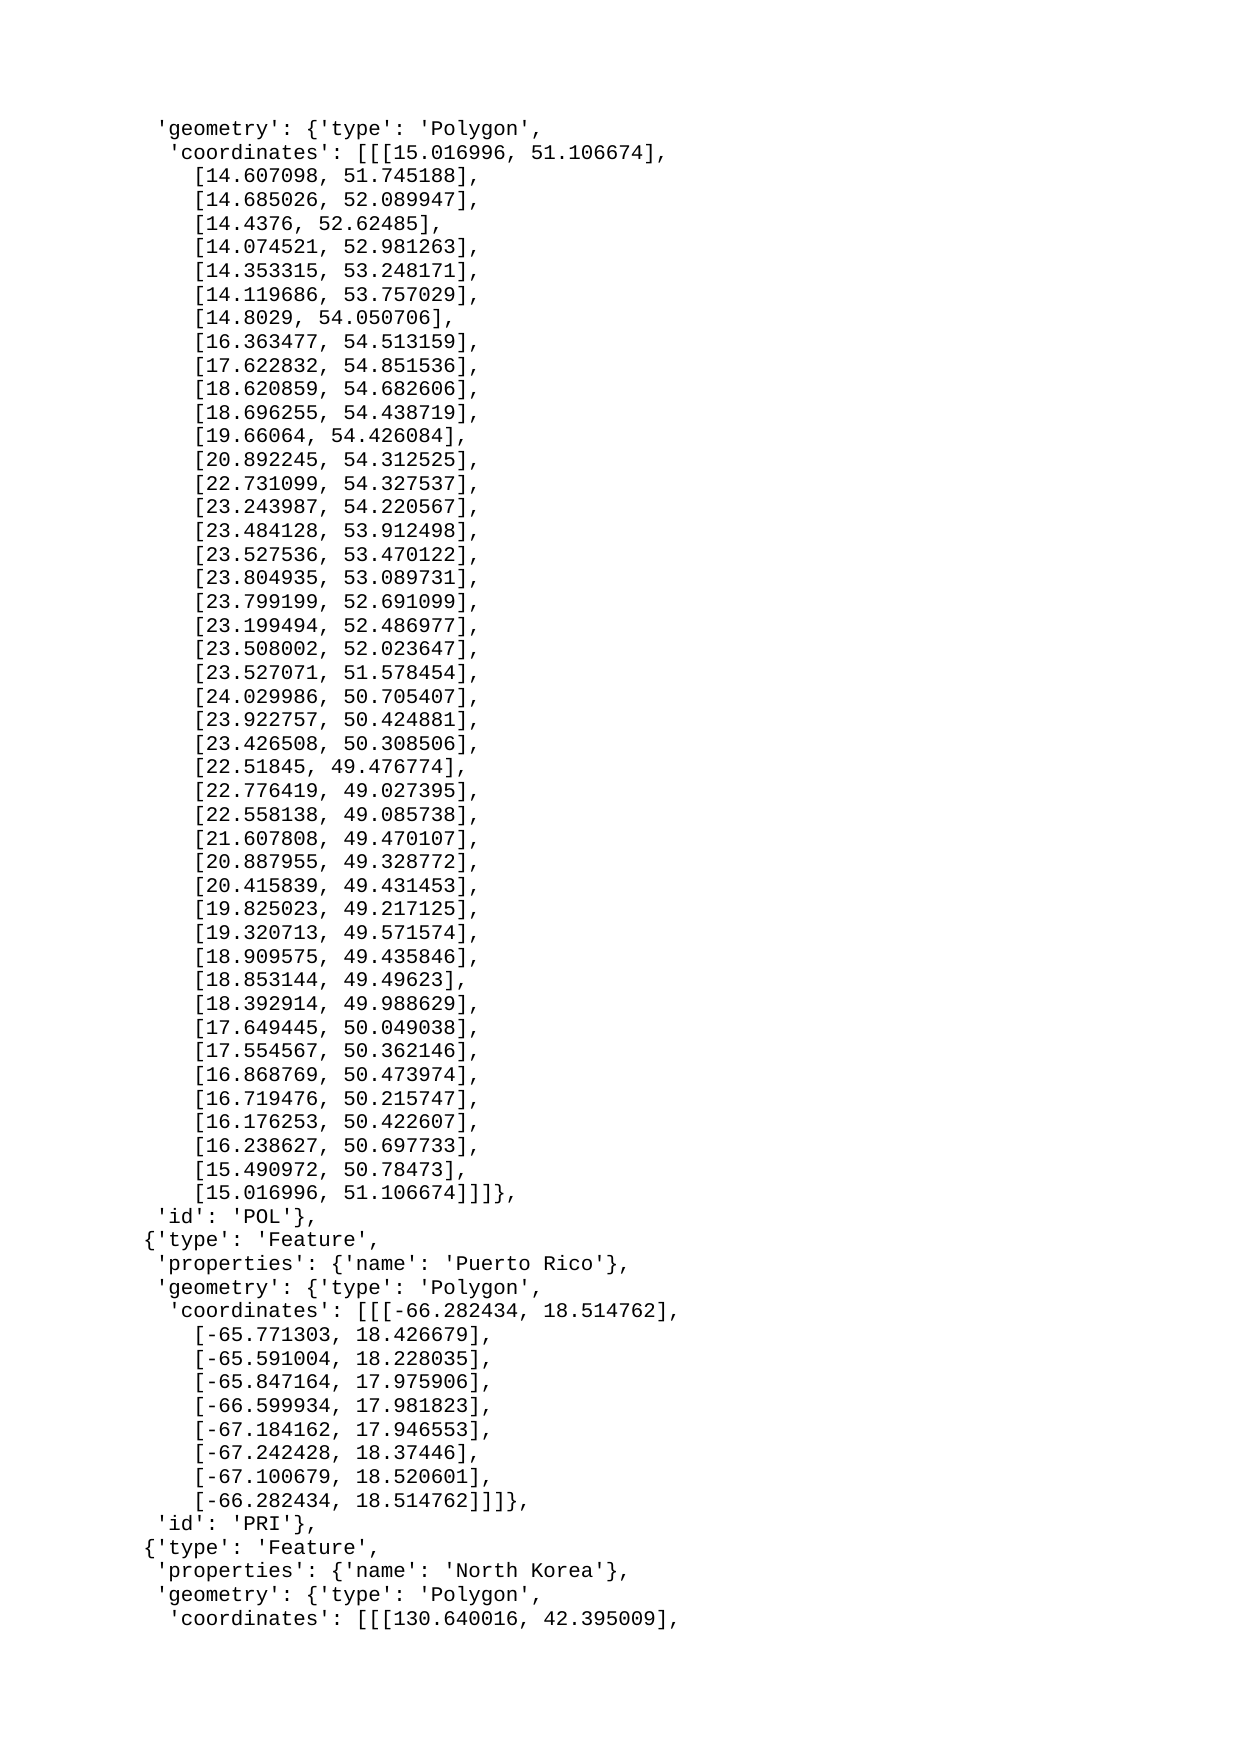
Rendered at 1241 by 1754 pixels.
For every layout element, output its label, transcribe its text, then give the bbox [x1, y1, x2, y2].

text 'coordinates': [[[-66.282434, 18.514762], [118, 1300, 1122, 1324]
text 'properties': {'name': 'Puerto Rico'}, [118, 1253, 1122, 1277]
text [17.622832, 54.851536], [118, 354, 1122, 378]
text [16.238627, 50.697733], [118, 1135, 1122, 1158]
text [-65.591004, 18.228035], [118, 1348, 1122, 1371]
text [14.074521, 52.981263], [118, 236, 1122, 260]
text 'geometry': {'type': 'Polygon', [118, 1277, 1122, 1300]
text 'properties': {'name': 'North Korea'}, [118, 1561, 1122, 1584]
text 'geometry': {'type': 'Polygon', [118, 1584, 1122, 1608]
text [-66.282434, 18.514762]]]}, [118, 1489, 1122, 1513]
text {'type': 'Feature', [118, 1229, 1122, 1253]
text [18.909575, 49.435846], [118, 946, 1122, 969]
text [-67.242428, 18.37446], [118, 1442, 1122, 1466]
text [17.649445, 50.049038], [118, 1017, 1122, 1040]
text [14.685026, 52.089947], [118, 189, 1122, 213]
text [18.696255, 54.438719], [118, 402, 1122, 426]
text [14.607098, 51.745188], [118, 165, 1122, 189]
text [-67.100679, 18.520601], [118, 1466, 1122, 1489]
text [15.490972, 50.78473], [118, 1158, 1122, 1182]
text 'id': 'POL'}, [118, 1206, 1122, 1229]
text 'geometry': {'type': 'Polygon', [118, 118, 1122, 142]
text [23.799199, 52.691099], [118, 591, 1122, 615]
text [15.016996, 51.106674]]]}, [118, 1182, 1122, 1206]
text [22.558138, 49.085738], [118, 804, 1122, 827]
text [19.320713, 49.571574], [118, 922, 1122, 946]
text [23.508002, 52.023647], [118, 638, 1122, 662]
text [20.415839, 49.431453], [118, 875, 1122, 898]
text [19.825023, 49.217125], [118, 898, 1122, 922]
text [20.887955, 49.328772], [118, 851, 1122, 875]
text 'coordinates': [[[130.640016, 42.395009], [118, 1608, 1122, 1631]
text [23.426508, 50.308506], [118, 733, 1122, 757]
text [17.554567, 50.362146], [118, 1040, 1122, 1064]
text 'id': 'PRI'}, [118, 1513, 1122, 1537]
text [14.119686, 53.757029], [118, 284, 1122, 307]
text {'type': 'Feature', [118, 1537, 1122, 1561]
text [22.776419, 49.027395], [118, 780, 1122, 804]
text [23.484128, 53.912498], [118, 520, 1122, 544]
text [14.4376, 52.62485], [118, 213, 1122, 236]
text [23.527536, 53.470122], [118, 544, 1122, 567]
text [23.527071, 51.578454], [118, 662, 1122, 686]
text [18.392914, 49.988629], [118, 993, 1122, 1017]
text [-66.599934, 17.981823], [118, 1395, 1122, 1419]
text [23.199494, 52.486977], [118, 615, 1122, 638]
text [18.620859, 54.682606], [118, 378, 1122, 402]
text [14.353315, 53.248171], [118, 260, 1122, 284]
text [21.607808, 49.470107], [118, 827, 1122, 851]
text [19.66064, 54.426084], [118, 426, 1122, 449]
text [24.029986, 50.705407], [118, 686, 1122, 709]
text [20.892245, 54.312525], [118, 449, 1122, 473]
text [14.8029, 54.050706], [118, 307, 1122, 331]
text [16.363477, 54.513159], [118, 331, 1122, 354]
text [16.719476, 50.215747], [118, 1088, 1122, 1111]
text [16.176253, 50.422607], [118, 1111, 1122, 1135]
text [18.853144, 49.49623], [118, 969, 1122, 993]
text [-65.771303, 18.426679], [118, 1324, 1122, 1348]
text [22.731099, 54.327537], [118, 473, 1122, 496]
text [23.243987, 54.220567], [118, 496, 1122, 520]
text 'coordinates': [[[15.016996, 51.106674], [118, 142, 1122, 165]
text [22.51845, 49.476774], [118, 757, 1122, 780]
text [23.922757, 50.424881], [118, 709, 1122, 733]
text [16.868769, 50.473974], [118, 1064, 1122, 1088]
text [-65.847164, 17.975906], [118, 1371, 1122, 1395]
text [23.804935, 53.089731], [118, 567, 1122, 591]
text [-67.184162, 17.946553], [118, 1419, 1122, 1442]
